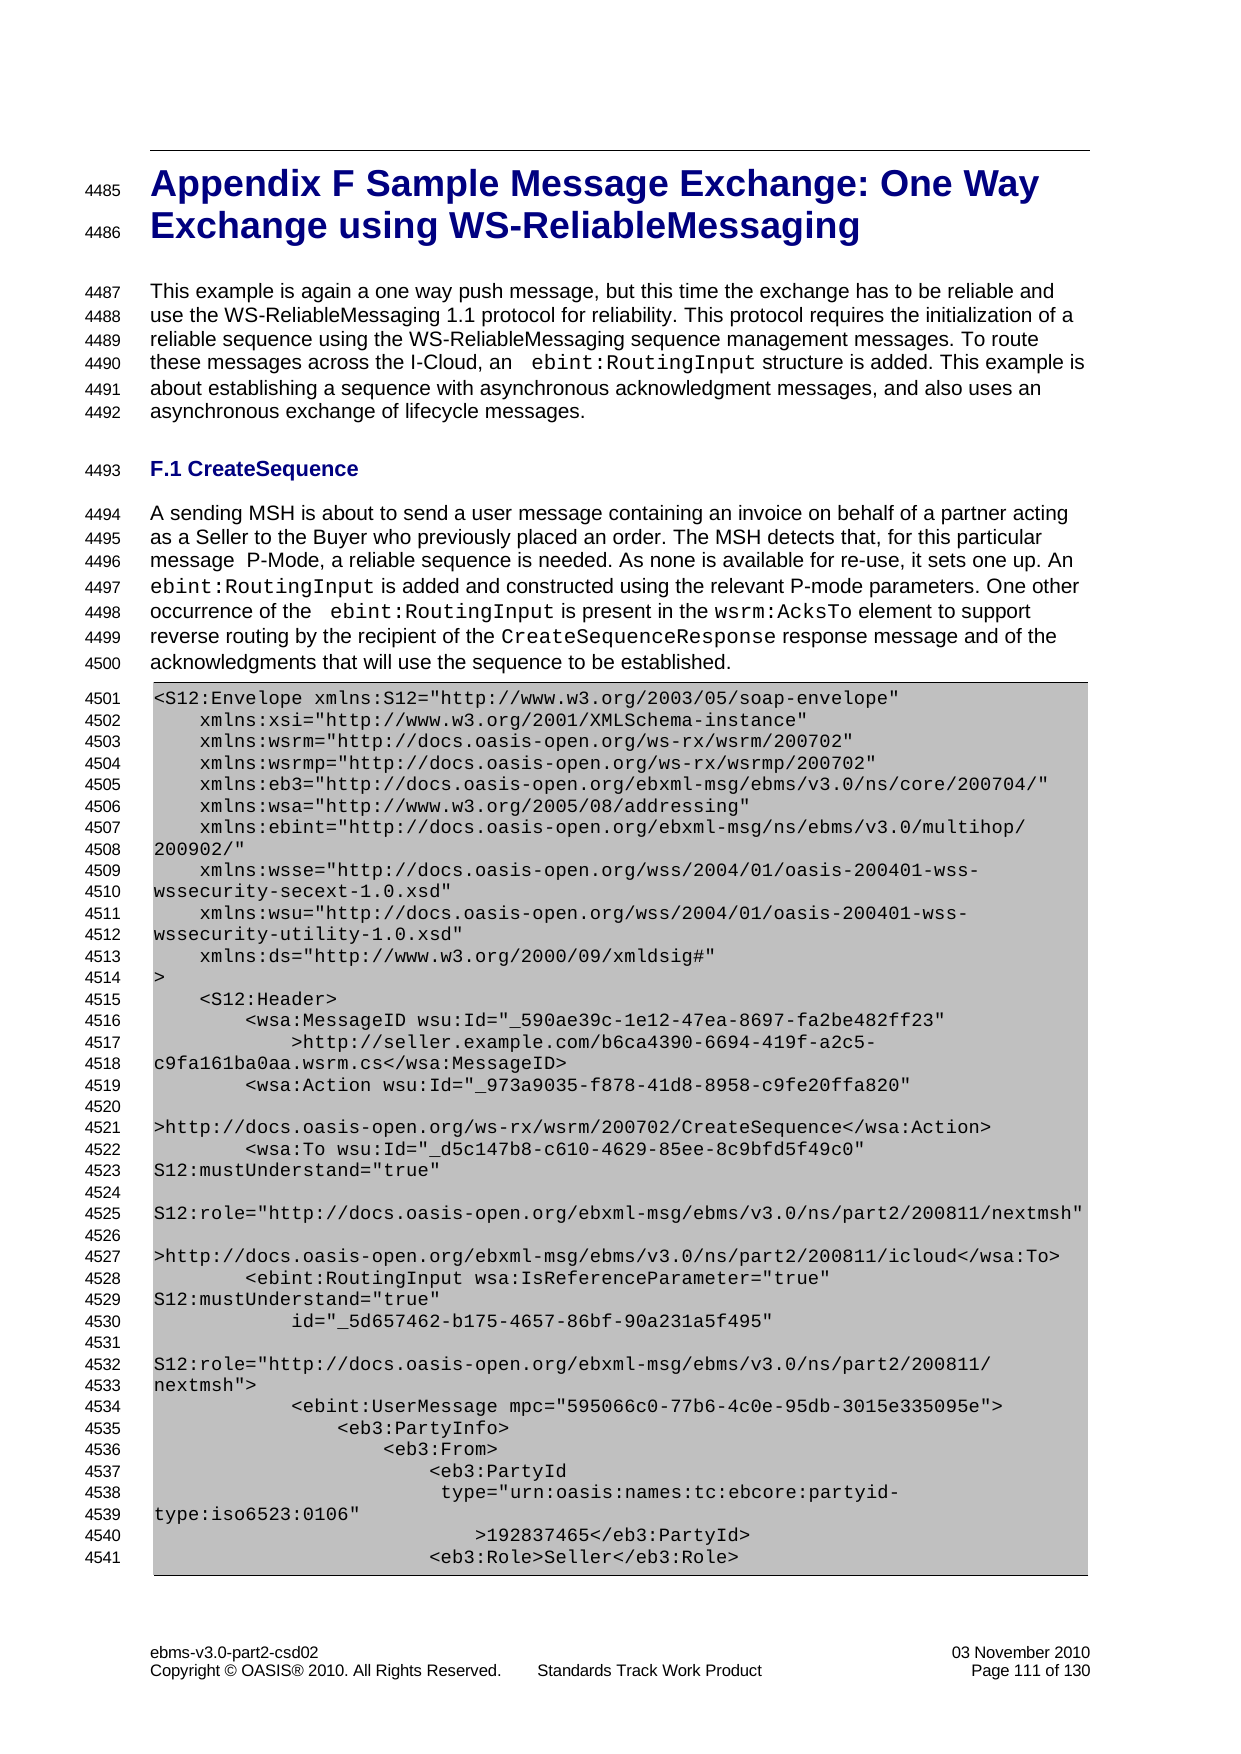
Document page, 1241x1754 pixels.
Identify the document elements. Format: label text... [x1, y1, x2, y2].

text <eb3:From> [153, 1433, 1088, 1455]
text This example is again a one way push message, but this time the exchange has to be reliable and use the WS-ReliableMessaging 1.1 protocol for reliability. This protocol requires the initialization of a reliable sequence using the WS-ReliableMessaging sequence management messages. To route these messages across the I-Cloud, an ebint:RoutingInput structure is added. This example is about establishing a sequence with asynchronous acknowledgment messages, and also uses an asynchronous exchange of lifecycle messages. [150, 280, 1090, 423]
text xmlns:eb3="http://docs.oasis-open.org/ebxml-msg/ebms/v3.0/ns/core/200704/" [153, 768, 1088, 789]
subtitle CreateSequence [150, 456, 1090, 481]
text xmlns:xsi="http://www.w3.org/2001/XMLSchema-instance" [153, 704, 1088, 725]
text xmlns:wsrm="http://docs.oasis-open.org/ws-rx/wsrm/200702" [153, 725, 1088, 747]
text xmlns:wsrmp="http://docs.oasis-open.org/ws-rx/wsrmp/200702" [153, 747, 1088, 768]
text >http://docs.oasis-open.org/ws-rx/wsrm/200702/CreateSequence</wsa:Action> [153, 1090, 1088, 1133]
text <eb3:PartyId [153, 1455, 1088, 1476]
text xmlns:wsa="http://www.w3.org/2005/08/addressing" [153, 789, 1088, 811]
text > [153, 961, 1088, 983]
text <wsa:Action wsu:Id="_973a9035-f878-41d8-8958-c9fe20ffa820" [153, 1068, 1088, 1090]
text xmlns:ds="http://www.w3.org/2000/09/xmldsig#" [153, 940, 1088, 961]
text <S12:Header> [153, 983, 1088, 1004]
text >http://seller.example.com/b6ca4390-6694-419f-a2c5-c9fa161ba0aa.wsrm.cs</wsa:MessageID> [153, 1026, 1088, 1068]
text xmlns:wsse="http://docs.oasis-open.org/wss/2004/01/oasis-200401-wss-wssecurity-secext-1.0.xsd" [153, 854, 1088, 897]
text <S12:Envelope xmlns:S12="http://www.w3.org/2003/05/soap-envelope" [153, 683, 1088, 704]
text S12:role="http://docs.oasis-open.org/ebxml-msg/ebms/v3.0/ns/part2/200811/nextmsh"> [153, 1326, 1088, 1390]
text <eb3:PartyInfo> [153, 1412, 1088, 1433]
text <wsa:MessageID wsu:Id="_590ae39c-1e12-47ea-8697-fa2be482ff23" [153, 1004, 1088, 1026]
text xmlns:ebint="http://docs.oasis-open.org/ebxml-msg/ns/ebms/v3.0/multihop/200902/" [153, 811, 1088, 854]
text type="urn:oasis:names:tc:ebcore:partyid-type:iso6523:0106" [153, 1476, 1088, 1519]
text <ebint:UserMessage mpc="595066c0-77b6-4c0e-95db-3015e335095e"> [153, 1390, 1088, 1412]
text >http://docs.oasis-open.org/ebxml-msg/ebms/v3.0/ns/part2/200811/icloud</wsa:To> [153, 1219, 1088, 1262]
text S12:role="http://docs.oasis-open.org/ebxml-msg/ebms/v3.0/ns/part2/200811/nextmsh" [153, 1176, 1088, 1219]
text id="_5d657462-b175-4657-86bf-90a231a5f495" [153, 1304, 1088, 1326]
text <ebint:RoutingInput wsa:IsReferenceParameter="true" S12:mustUnderstand="true" [153, 1262, 1088, 1304]
text <wsa:To wsu:Id="_d5c147b8-c610-4629-85ee-8c9bfd5f49c0" S12:mustUnderstand="true" [153, 1133, 1088, 1176]
subtitle Sample Message Exchange: One Way Exchange using WS-ReliableMessaging [150, 151, 1090, 247]
text A sending MSH is about to send a user message containing an invoice on behalf of a partner acting as a Seller to the Buyer who previously placed an order. The MSH detects that, for this particular message P-Mode, a reliable sequence is needed. As none is available for re-use, it sets one up. An ebint:RoutingInput is added and constructed using the relevant P-mode parameters. One other occurrence of the ebint:RoutingInput is present in the wsrm:AcksTo element to support reverse routing by the recipient of the CreateSequenceResponse response message and of the acknowledgments that will use the sequence to be established. [150, 502, 1090, 674]
text <eb3:Role>Seller</eb3:Role> [153, 1541, 1088, 1575]
text xmlns:wsu="http://docs.oasis-open.org/wss/2004/01/oasis-200401-wss-wssecurity-utility-1.0.xsd" [153, 897, 1088, 940]
text >192837465</eb3:PartyId> [153, 1519, 1088, 1541]
